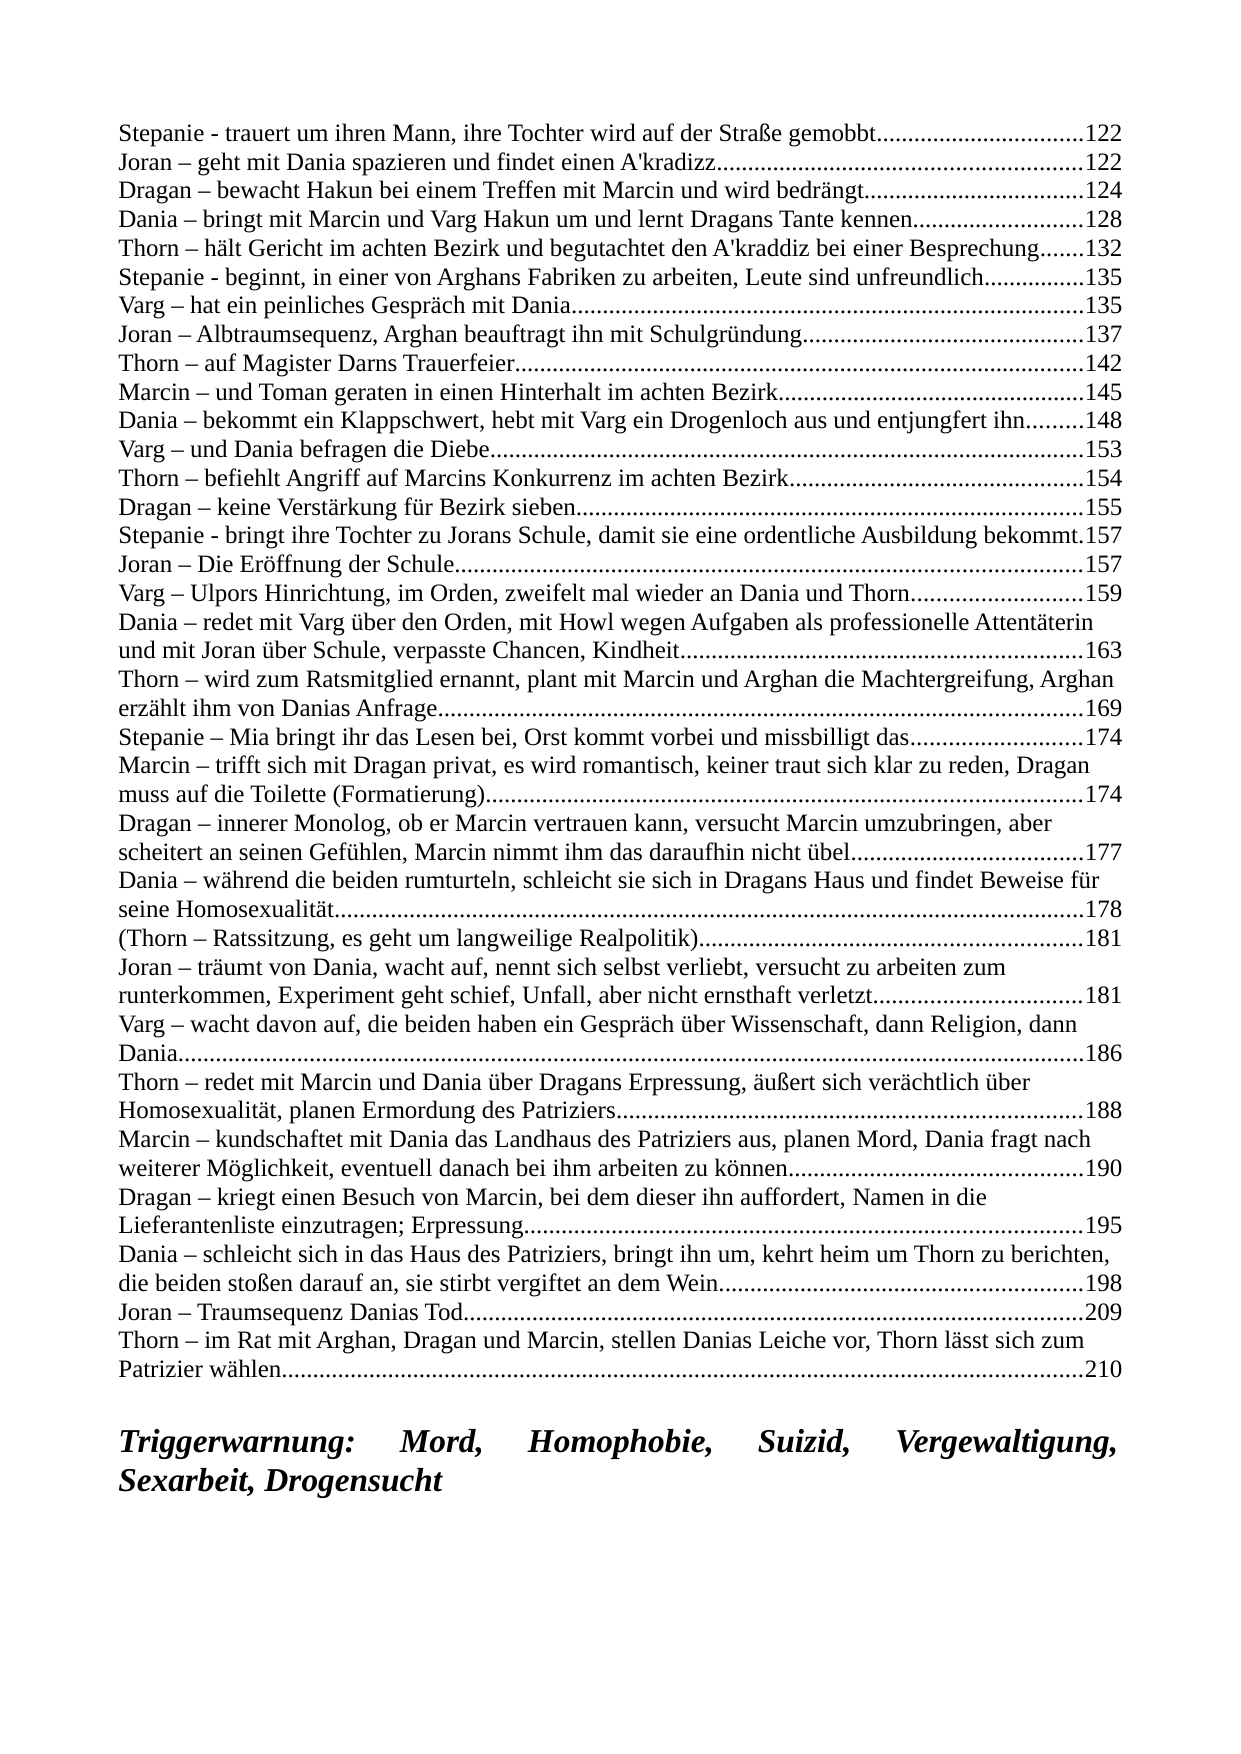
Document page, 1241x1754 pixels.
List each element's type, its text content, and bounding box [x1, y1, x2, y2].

text Triggerwarnung: Mord, Homophobie, Suizid, Vergewaltigung, Sexarbeit, Drogensucht [118, 1421, 1122, 1498]
text Varg – wacht davon auf, die beiden haben ein Gespräch über Wissenschaft, dann Religion, dann Dania 186 [118, 1009, 1122, 1067]
text Thorn – befiehlt Angriff auf Marcins Konkurrenz im achten Bezirk 154 [118, 463, 1122, 492]
text Varg – hat ein peinliches Gespräch mit Dania 135 [118, 291, 1122, 319]
text Marcin – kundschaftet mit Dania das Landhaus des Patriziers aus, planen Mord, Dania fragt nach weiterer Möglichkeit, eventuell danach bei ihm arbeiten zu können 190 [118, 1124, 1122, 1182]
text Dragan – kriegt einen Besuch von Marcin, bei dem dieser ihn auffordert, Namen in die Lieferantenliste einzutragen; Erpressung 195 [118, 1182, 1122, 1239]
text Dania – während die beiden rumturteln, schleicht sie sich in Dragans Haus und findet Beweise für seine Homosexualität 178 [118, 866, 1122, 923]
text Dania – bekommt ein Klappschwert, hebt mit Varg ein Drogenloch aus und entjungfert ihn 148 [118, 406, 1122, 434]
text Stepanie - beginnt, in einer von Arghans Fabriken zu arbeiten, Leute sind unfreundlich 135 [118, 262, 1122, 291]
text Dania – redet mit Varg über den Orden, mit Howl wegen Aufgaben als professionelle Attentäterin und mit Joran über Schule, verpasste Chancen, Kindheit 163 [118, 607, 1122, 664]
text Stepanie – Mia bringt ihr das Lesen bei, Orst kommt vorbei und missbilligt das 174 [118, 722, 1122, 751]
text Stepanie - bringt ihre Tochter zu Jorans Schule, damit sie eine ordentliche Ausbildung bekommt 157 [118, 521, 1122, 549]
text Joran – träumt von Dania, wacht auf, nennt sich selbst verliebt, versucht zu arbeiten zum runterkommen, Experiment geht schief, Unfall, aber nicht ernsthaft verletzt 181 [118, 952, 1122, 1009]
text Dania – bringt mit Marcin und Varg Hakun um und lernt Dragans Tante kennen 128 [118, 204, 1122, 233]
text (Thorn – Ratssitzung, es geht um langweilige Realpolitik) 181 [118, 923, 1122, 952]
text Thorn – hält Gericht im achten Bezirk und begutachtet den A'kraddiz bei einer Besprechung 132 [118, 233, 1122, 262]
text Thorn – im Rat mit Arghan, Dragan und Marcin, stellen Danias Leiche vor, Thorn lässt sich zum Patrizier wählen 210 [118, 1326, 1122, 1383]
text Joran – Die Eröffnung der Schule 157 [118, 549, 1122, 578]
text Dragan – keine Verstärkung für Bezirk sieben 155 [118, 492, 1122, 521]
text Thorn – auf Magister Darns Trauerfeier 142 [118, 348, 1122, 377]
text Varg – und Dania befragen die Diebe 153 [118, 434, 1122, 463]
text Joran – geht mit Dania spazieren und findet einen A'kradizz 122 [118, 147, 1122, 176]
text Dragan – innerer Monolog, ob er Marcin vertrauen kann, versucht Marcin umzubringen, aber scheitert an seinen Gefühlen, Marcin nimmt ihm das daraufhin nicht übel 177 [118, 808, 1122, 866]
text Stepanie - trauert um ihren Mann, ihre Tochter wird auf der Straße gemobbt 122 [118, 118, 1122, 147]
text Joran – Albtraumsequenz, Arghan beauftragt ihn mit Schulgründung 137 [118, 319, 1122, 348]
text Marcin – und Toman geraten in einen Hinterhalt im achten Bezirk 145 [118, 377, 1122, 406]
text Dragan – bewacht Hakun bei einem Treffen mit Marcin und wird bedrängt 124 [118, 176, 1122, 204]
text Marcin – trifft sich mit Dragan privat, es wird romantisch, keiner traut sich klar zu reden, Dragan muss auf die Toilette (Formatierung) 174 [118, 751, 1122, 808]
text Varg – Ulpors Hinrichtung, im Orden, zweifelt mal wieder an Dania und Thorn 159 [118, 578, 1122, 607]
text Thorn – redet mit Marcin und Dania über Dragans Erpressung, äußert sich verächtlich über Homosexualität, planen Ermordung des Patriziers 188 [118, 1067, 1122, 1124]
text Dania – schleicht sich in das Haus des Patriziers, bringt ihn um, kehrt heim um Thorn zu berichten, die beiden stoßen darauf an, sie stirbt vergiftet an dem Wein. 198 [118, 1239, 1122, 1297]
text Thorn – wird zum Ratsmitglied ernannt, plant mit Marcin und Arghan die Machtergreifung, Arghan erzählt ihm von Danias Anfrage 169 [118, 664, 1122, 722]
text Joran – Traumsequenz Danias Tod 209 [118, 1297, 1122, 1326]
